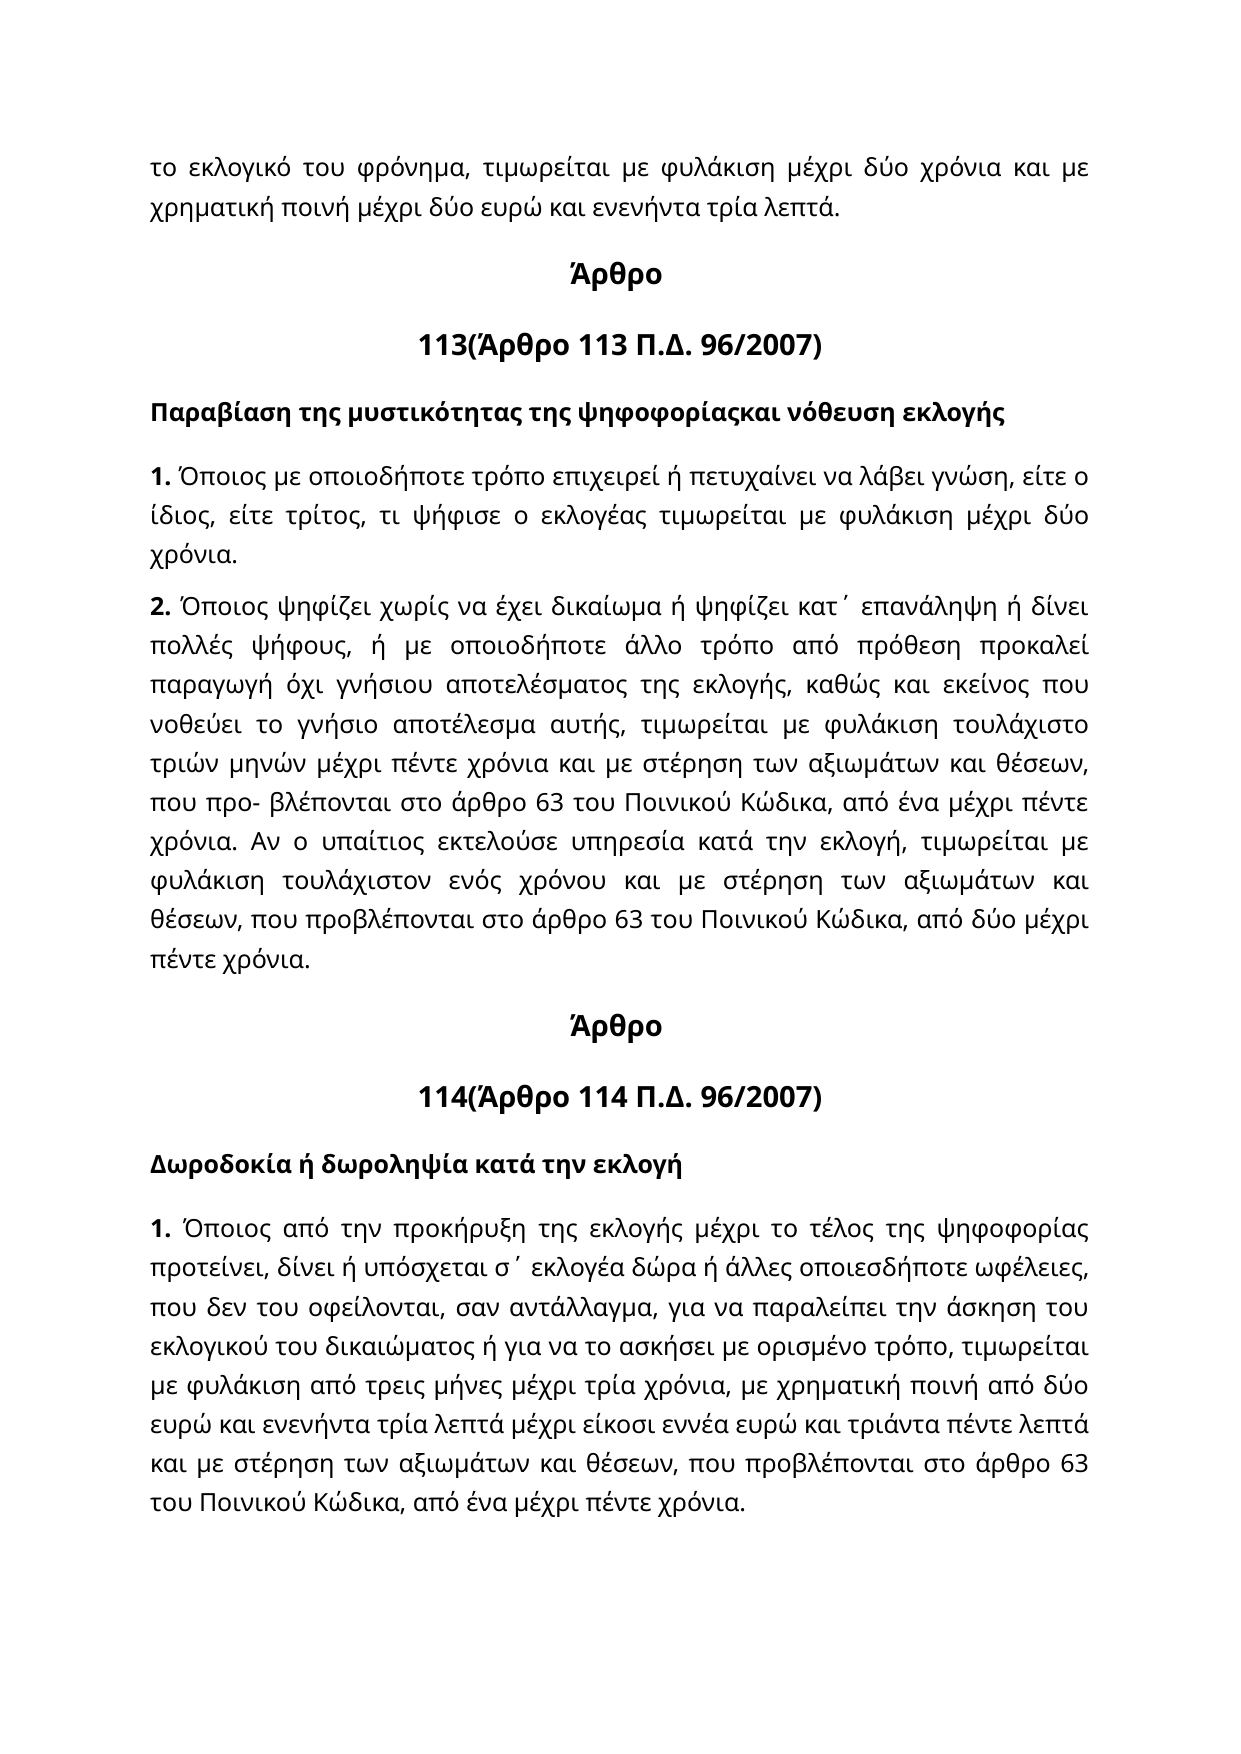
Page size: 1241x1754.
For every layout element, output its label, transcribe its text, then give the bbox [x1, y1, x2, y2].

text Δωροδοκία ή δωροληψία κατά την εκλογή [150, 1147, 1090, 1181]
subtitle 113(Άρθρο 113 Π.Δ. 96/2007) [150, 324, 1090, 364]
text Παραβίαση της μυστικότητας της ψηφοφορίαςκαι νόθευση εκλογής [150, 394, 1090, 429]
subtitle Άρθρο [150, 253, 1090, 293]
text 1. Όποιος με οποιοδήποτε τρόπο επιχειρεί ή πετυχαίνει να λάβει γνώση, είτε ο ίδιος, είτε τρίτος, τι ψήφισε ο εκλογέας τιμωρείται με φυλάκιση μέχρι δύο χρόνια. [150, 459, 1090, 571]
subtitle Άρθρο [150, 1005, 1090, 1045]
text 2. Όποιος ψηφίζει χωρίς να έχει δικαίωμα ή ψηφίζει κατ΄ επανάληψη ή δίνει πολλές ψήφους, ή με οποιοδήποτε άλλο τρόπο από πρόθεση προκαλεί παραγωγή όχι γνήσιου αποτελέσματος της εκλογής, καθώς και εκείνος που νοθεύει το γνήσιο αποτέλεσμα αυτής, τιμωρείται με φυλάκιση τουλάχιστο τριών μηνών μέχρι πέντε χρόνια και με στέρηση των αξιωμάτων και θέσεων, που προ- βλέπονται στο άρθρο 63 του Ποινικού Κώδικα, από ένα μέχρι πέντε χρόνια. Αν ο υπαίτιος εκτελούσε υπηρεσία κατά την εκλογή, τιμωρείται με φυλάκιση τουλάχιστον ενός χρόνου και με στέρηση των αξιωμάτων και θέσεων, που προβλέπονται στο άρθρο 63 του Ποινικού Κώδικα, από δύο μέχρι πέντε χρόνια. [150, 589, 1090, 975]
text το εκλογικό του φρόνημα, τιμωρείται με φυλάκιση μέχρι δύο χρόνια και με χρηματική ποινή μέχρι δύο ευρώ και ενενήντα τρία λεπτά. [150, 150, 1090, 223]
subtitle 114(Άρθρο 114 Π.Δ. 96/2007) [150, 1076, 1090, 1116]
text 1. Όποιος από την προκήρυξη της εκλογής μέχρι το τέλος της ψηφοφορίας προτείνει, δίνει ή υπόσχεται σ΄ εκλογέα δώρα ή άλλες οποιεσδήποτε ωφέλειες, που δεν του οφείλονται, σαν αντάλλαγμα, για να παραλείπει την άσκηση του εκλογικού του δικαιώματος ή για να το ασκήσει με ορισμένο τρόπο, τιμωρείται με φυλάκιση από τρεις μήνες μέχρι τρία χρόνια, με χρηματική ποινή από δύο ευρώ και ενενήντα τρία λεπτά μέχρι είκοσι εννέα ευρώ και τριάντα πέντε λεπτά και με στέρηση των αξιωμάτων και θέσεων, που προβλέπονται στο άρθρο 63 του Ποινικού Κώδικα, από ένα μέχρι πέντε χρόνια. [150, 1211, 1090, 1519]
